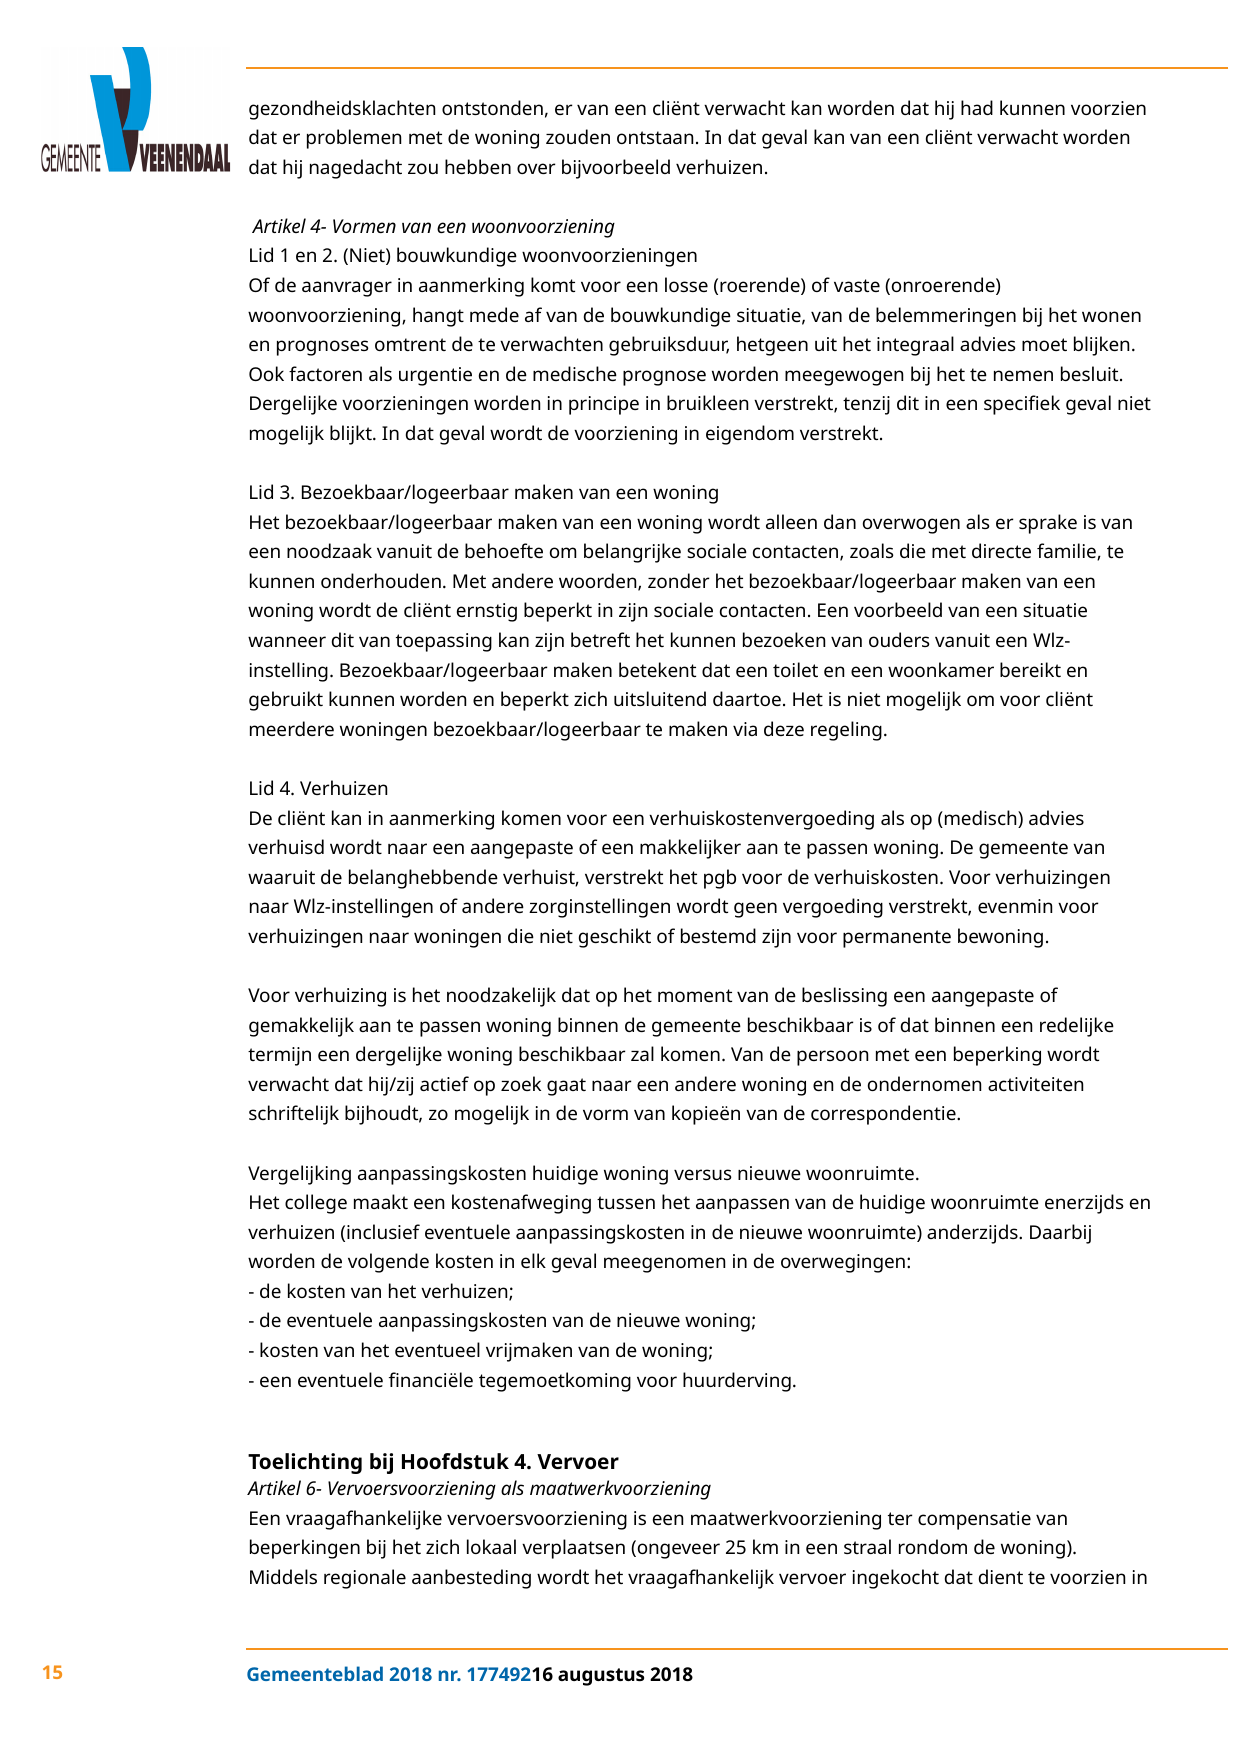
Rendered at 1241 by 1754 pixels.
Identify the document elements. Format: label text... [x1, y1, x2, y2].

text Artikel 6- Vervoersvoorziening als maatwerkvoorziening [248, 1475, 1152, 1501]
text Voor verhuizing is het noodzakelijk dat op het moment van de beslissing een aangepaste of gemakkelijk aan te passen woning binnen de gemeente beschikbaar is of dat binnen een redelijke termijn een dergelijke woning beschikbaar zal komen. Van de persoon met een beperking wordt verwacht dat hij/zij actief op zoek gaat naar een andere woning en de ondernomen activiteiten schriftelijk bijhoudt, zo mogelijk in de vorm van kopieën van de correspondentie. [248, 982, 1152, 1126]
picture [41, 47, 130, 172]
picture [123, 47, 231, 172]
text De cliënt kan in aanmerking komen voor een verhuiskostenvergoeding als op (medisch) advies verhuisd wordt naar een aangepaste of een makkelijker aan te passen woning. De gemeente van waaruit de belanghebbende verhuist, verstrekt het pgb voor de verhuiskosten. Voor verhuizingen naar Wlz-instellingen of andere zorginstellingen wordt geen vergoeding verstrekt, evenmin voor verhuizingen naar woningen die niet geschikt of bestemd zijn voor permanente bewoning. [248, 805, 1152, 949]
text gezondheidsklachten ontstonden, er van een cliënt verwacht kan worden dat hij had kunnen voorzien dat er problemen met de woning zouden ontstaan. In dat geval kan van een cliënt verwacht worden dat hij nagedacht zou hebben over bijvoorbeeld verhuizen. [248, 95, 1152, 180]
text - kosten van het eventueel vrijmaken van de woning; [248, 1337, 1152, 1363]
text Toelichting bij Hoofdstuk 4. Vervoer [248, 1447, 1152, 1475]
text Artikel 4- Vormen van een woonvoorziening [248, 213, 1152, 239]
text Vergelijking aanpassingskosten huidige woning versus nieuwe woonruimte. [248, 1160, 1152, 1186]
text Het bezoekbaar/logeerbaar maken van een woning wordt alleen dan overwogen als er sprake is van een noodzaak vanuit de behoefte om belangrijke sociale contacten, zoals die met directe familie, te kunnen onderhouden. Met andere woorden, zonder het bezoekbaar/logeerbaar maken van een woning wordt de cliënt ernstig beperkt in zijn sociale contacten. Een voorbeeld van een situatie wanneer dit van toepassing kan zijn betreft het kunnen bezoeken van ouders vanuit een Wlz-instelling. Bezoekbaar/logeerbaar maken betekent dat een toilet en een woonkamer bereikt en gebruikt kunnen worden en beperkt zich uitsluitend daartoe. Het is niet mogelijk om voor cliënt meerdere woningen bezoekbaar/logeerbaar te maken via deze regeling. [248, 509, 1152, 742]
text Lid 1 en 2. (Niet) bouwkundige woonvoorzieningen [248, 243, 1152, 268]
text Een vraagafhankelijke vervoersvoorziening is een maatwerkvoorziening ter compensatie van beperkingen bij het zich lokaal verplaatsen (ongeveer 25 km in een straal rondom de woning). Middels regionale aanbesteding wordt het vraagafhankelijk vervoer ingekocht dat dient te voorzien in [248, 1505, 1152, 1590]
text Lid 3. Bezoekbaar/logeerbaar maken van een woning [248, 479, 1152, 505]
text - de eventuele aanpassingskosten van de nieuwe woning; [248, 1308, 1152, 1333]
text Of de aanvrager in aanmerking komt voor een losse (roerende) of vaste (onroerende) woonvoorziening, hangt mede af van de bouwkundige situatie, van de belemmeringen bij het wonen en prognoses omtrent de te verwachten gebruiksduur, hetgeen uit het integraal advies moet blijken. Ook factoren als urgentie en de medische prognose worden meegewogen bij het te nemen besluit. Dergelijke voorzieningen worden in principe in bruikleen verstrekt, tenzij dit in een specifiek geval niet mogelijk blijkt. In dat geval wordt de voorziening in eigendom verstrekt. [248, 272, 1152, 446]
text - de kosten van het verhuizen; [248, 1278, 1152, 1304]
text Het college maakt een kostenafweging tussen het aanpassen van de huidige woonruimte enerzijds en verhuizen (inclusief eventuele aanpassingskosten in de nieuwe woonruimte) anderzijds. Daarbij worden de volgende kosten in elk geval meegenomen in de overwegingen: [248, 1189, 1152, 1274]
text - een eventuele financiële tegemoetkoming voor huurderving. [248, 1367, 1152, 1393]
text Lid 4. Verhuizen [248, 775, 1152, 801]
